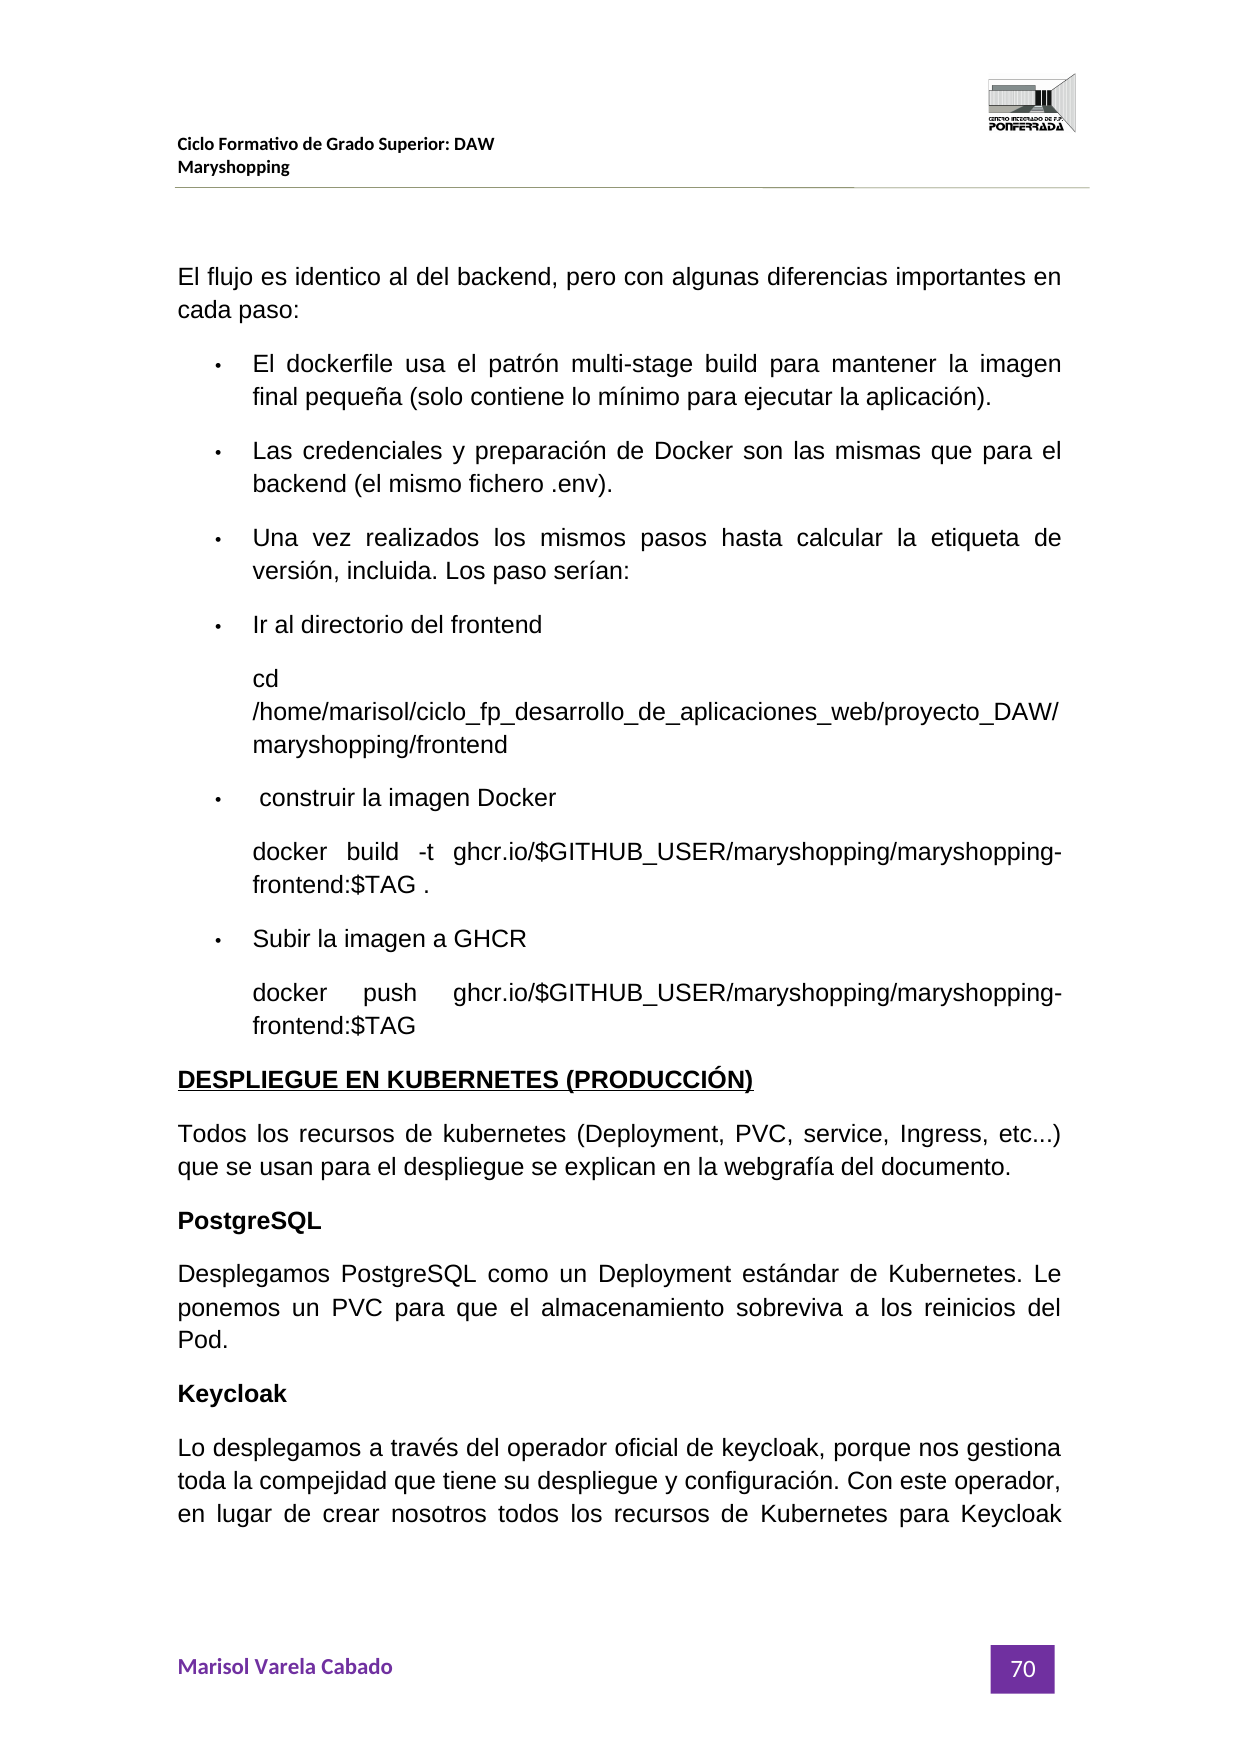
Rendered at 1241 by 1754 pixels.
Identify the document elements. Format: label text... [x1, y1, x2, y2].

text DESPLIEGUE EN KUBERNETES (PRODUCCIÓN) [177, 1065, 1063, 1094]
list docker build -t ghcr.io/$GITHUB_USER/maryshopping/maryshopping-frontend:$TAG . [215, 837, 1063, 899]
list cd /home/marisol/ciclo_fp_desarrollo_de_aplicaciones_web/proyecto_DAW/maryshopping/frontend [215, 663, 1063, 758]
text PostgreSQL [177, 1206, 1063, 1234]
list El dockerfile usa el patrón multi-stage build para mantener la imagen final pequeña (solo contiene lo mínimo para ejecutar la aplicación). [215, 349, 1063, 411]
text Desplegamos PostgreSQL como un Deployment estándar de Kubernetes. Le ponemos un PVC para que el almacenamiento sobreviva a los reinicios del Pod. [177, 1259, 1063, 1354]
list construir la imagen Docker [215, 783, 1063, 812]
text Todos los recursos de kubernetes (Deployment, PVC, service, Ingress, etc...) que se usan para el despliegue se explican en la webgrafía del documento. [177, 1119, 1063, 1181]
text Keycloak [177, 1379, 1063, 1408]
list Ir al directorio del frontend [215, 610, 1063, 638]
list Una vez realizados los mismos pasos hasta calcular la etiqueta de versión, incluida. Los paso serían: [215, 523, 1063, 584]
text El flujo es identico al del backend, pero con algunas diferencias importantes en cada paso: [177, 262, 1063, 324]
text Lo desplegamos a través del operador oficial de keycloak, porque nos gestiona toda la compejidad que tiene su despliegue y configuración. Con este operador, en lugar de crear nosotros todos los recursos de Kubernetes para Keycloak [177, 1433, 1063, 1528]
list docker push ghcr.io/$GITHUB_USER/maryshopping/maryshopping-frontend:$TAG [215, 978, 1063, 1040]
list Las credenciales y preparación de Docker son las mismas que para el backend (el mismo fichero .env). [215, 436, 1063, 498]
list Subir la imagen a GHCR [215, 924, 1063, 953]
